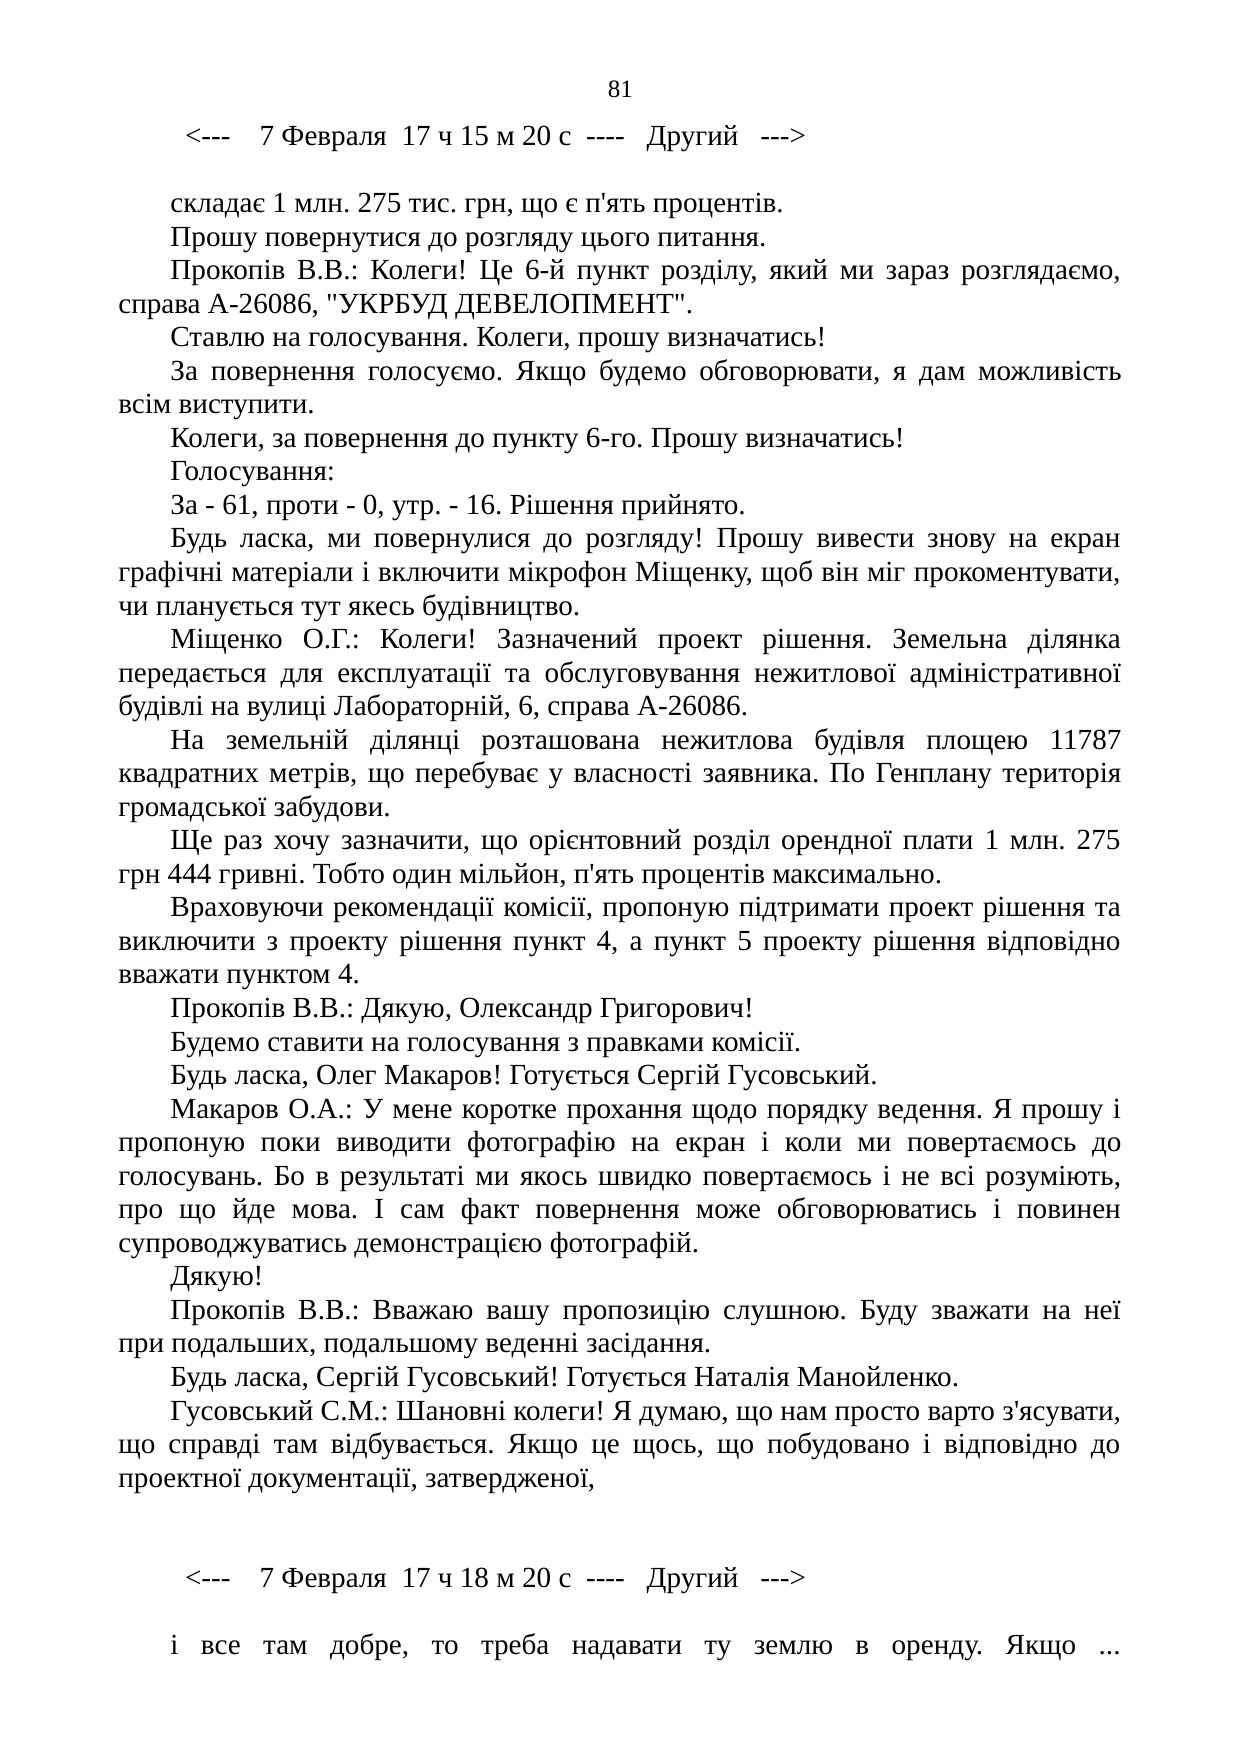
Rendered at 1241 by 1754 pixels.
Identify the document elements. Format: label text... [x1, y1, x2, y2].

text Будь ласка, Олег Макаров! Готується Сергій Гусовський. [118, 1057, 1122, 1091]
text Враховуючи рекомендації комісії, пропоную підтримати проект рішення та виключити з проекту рішення пункт 4, а пункт 5 проекту рішення відповідно вважати пунктом 4. [118, 889, 1122, 990]
text За повернення голосуємо. Якщо будемо обговорювати, я дам можливість всім виступити. [118, 353, 1122, 420]
text Ще раз хочу зазначити, що орієнтовний розділ орендної плати 1 млн. 275 грн 444 гривні. Тобто один мільйон, п'ять процентів максимально. [118, 822, 1122, 889]
text Голосування: [118, 453, 1122, 487]
text Ставлю на голосування. Колеги, прошу визначатись! [118, 319, 1122, 353]
text Прокопів В.В.: Вважаю вашу пропозицію слушною. Буду зважати на неї при подальших, подальшому веденні засідання. [118, 1292, 1122, 1359]
text Будь ласка, ми повернулися до розгляду! Прошу вивести знову на екран графічні матеріали і включити мікрофон Міщенку, щоб він міг прокоментувати, чи планується тут якесь будівництво. [118, 521, 1122, 621]
text За - 61, проти - 0, утр. - 16. Рішення прийнято. [118, 487, 1122, 521]
text Прокопів В.В.: Дякую, Олександр Григорович! [118, 990, 1122, 1024]
text <--- 7 Февраля 17 ч 15 м 20 с ---- Другий ---> [118, 118, 1122, 152]
text і все там добре, то треба надавати ту землю в оренду. Якщо ... [118, 1627, 1122, 1661]
text Колеги, за повернення до пункту 6-го. Прошу визначатись! [118, 420, 1122, 453]
text На земельній ділянці розташована нежитлова будівля площею 11787 квадратних метрів, що перебуває у власності заявника. По Генплану територія громадської забудови. [118, 722, 1122, 822]
text Прошу повернутися до розгляду цього питання. [118, 219, 1122, 252]
text Будемо ставити на голосування з правками комісії. [118, 1024, 1122, 1057]
text Будь ласка, Сергій Гусовський! Готується Наталія Манойленко. [118, 1359, 1122, 1393]
text Прокопів В.В.: Колеги! Це 6-й пункт розділу, який ми зараз розглядаємо, справа А-26086, "УКРБУД ДЕВЕЛОПМЕНТ". [118, 252, 1122, 319]
text Дякую! [118, 1258, 1122, 1292]
text Макаров О.А.: У мене коротке прохання щодо порядку ведення. Я прошу і пропоную поки виводити фотографію на екран і коли ми повертаємось до голосувань. Бо в результаті ми якось швидко повертаємось і не всі розуміють, про що йде мова. І сам факт повернення може обговорюватись і повинен супроводжуватись демонстрацією фотографій. [118, 1091, 1122, 1258]
text <--- 7 Февраля 17 ч 18 м 20 с ---- Другий ---> [118, 1560, 1122, 1594]
text Гусовський С.М.: Шановні колеги! Я думаю, що нам просто варто з'ясувати, що справді там відбувається. Якщо це щось, що побудовано і відповідно до проектної документації, затвердженої, [118, 1393, 1122, 1493]
text складає 1 млн. 275 тис. грн, що є п'ять процентів. [118, 185, 1122, 219]
text Міщенко О.Г.: Колеги! Зазначений проект рішення. Земельна ділянка передається для експлуатації та обслуговування нежитлової адміністративної будівлі на вулиці Лабораторній, 6, справа А-26086. [118, 621, 1122, 722]
